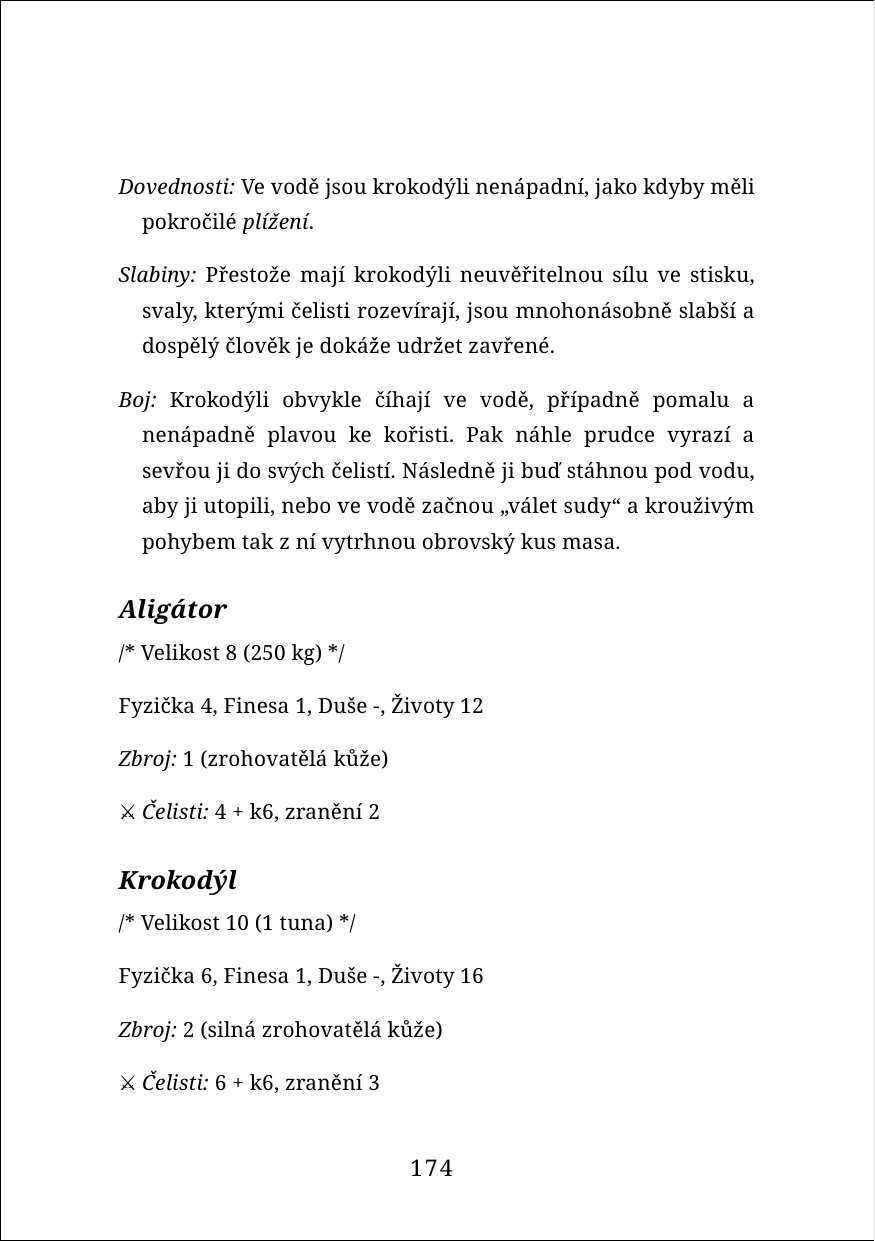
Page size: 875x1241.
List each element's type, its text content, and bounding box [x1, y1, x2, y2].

text ⚔ Čelisti: 6 + k6, zranění 3 [118, 1068, 756, 1096]
subtitle Krokodýl [118, 862, 756, 896]
text ⚔ Čelisti: 4 + k6, zranění 2 [118, 797, 756, 826]
text Zbroj: 2 (silná zrohovatělá kůže) [118, 1015, 756, 1043]
text Boj: Krokodýli obvykle číhají ve vodě, případně pomalu a nenápadně plavou ke kořisti. Pak náhle prudce vyrazí a sevřou ji do svých čelistí. Následně ji buď stáhnou pod vodu, aby ji utopili, nebo ve vodě začnou „válet sudy“ a krouživým pohybem tak z ní vytrhnou obrovský kus masa. [118, 385, 756, 555]
text Fyzička 4, Finesa 1, Duše -, Životy 12 [118, 691, 756, 719]
text /* Velikost 10 (1 tuna) */ [118, 908, 756, 937]
text Fyzička 6, Finesa 1, Duše -, Životy 16 [118, 961, 756, 990]
text /* Velikost 8 (250 kg) */ [118, 638, 756, 666]
text Dovednosti: Ve vodě jsou krokodýli nenápadní, jako kdyby měli pokročilé plížení. [118, 172, 756, 236]
text Slabiny: Přestože mají krokodýli neuvěřitelnou sílu ve stisku, svaly, kterými čelisti rozevírají, jsou mnohonásobně slabší a dospělý člověk je dokáže udržet zavřené. [118, 261, 756, 360]
text Zbroj: 1 (zrohovatělá kůže) [118, 744, 756, 773]
subtitle Aligátor [118, 592, 756, 626]
